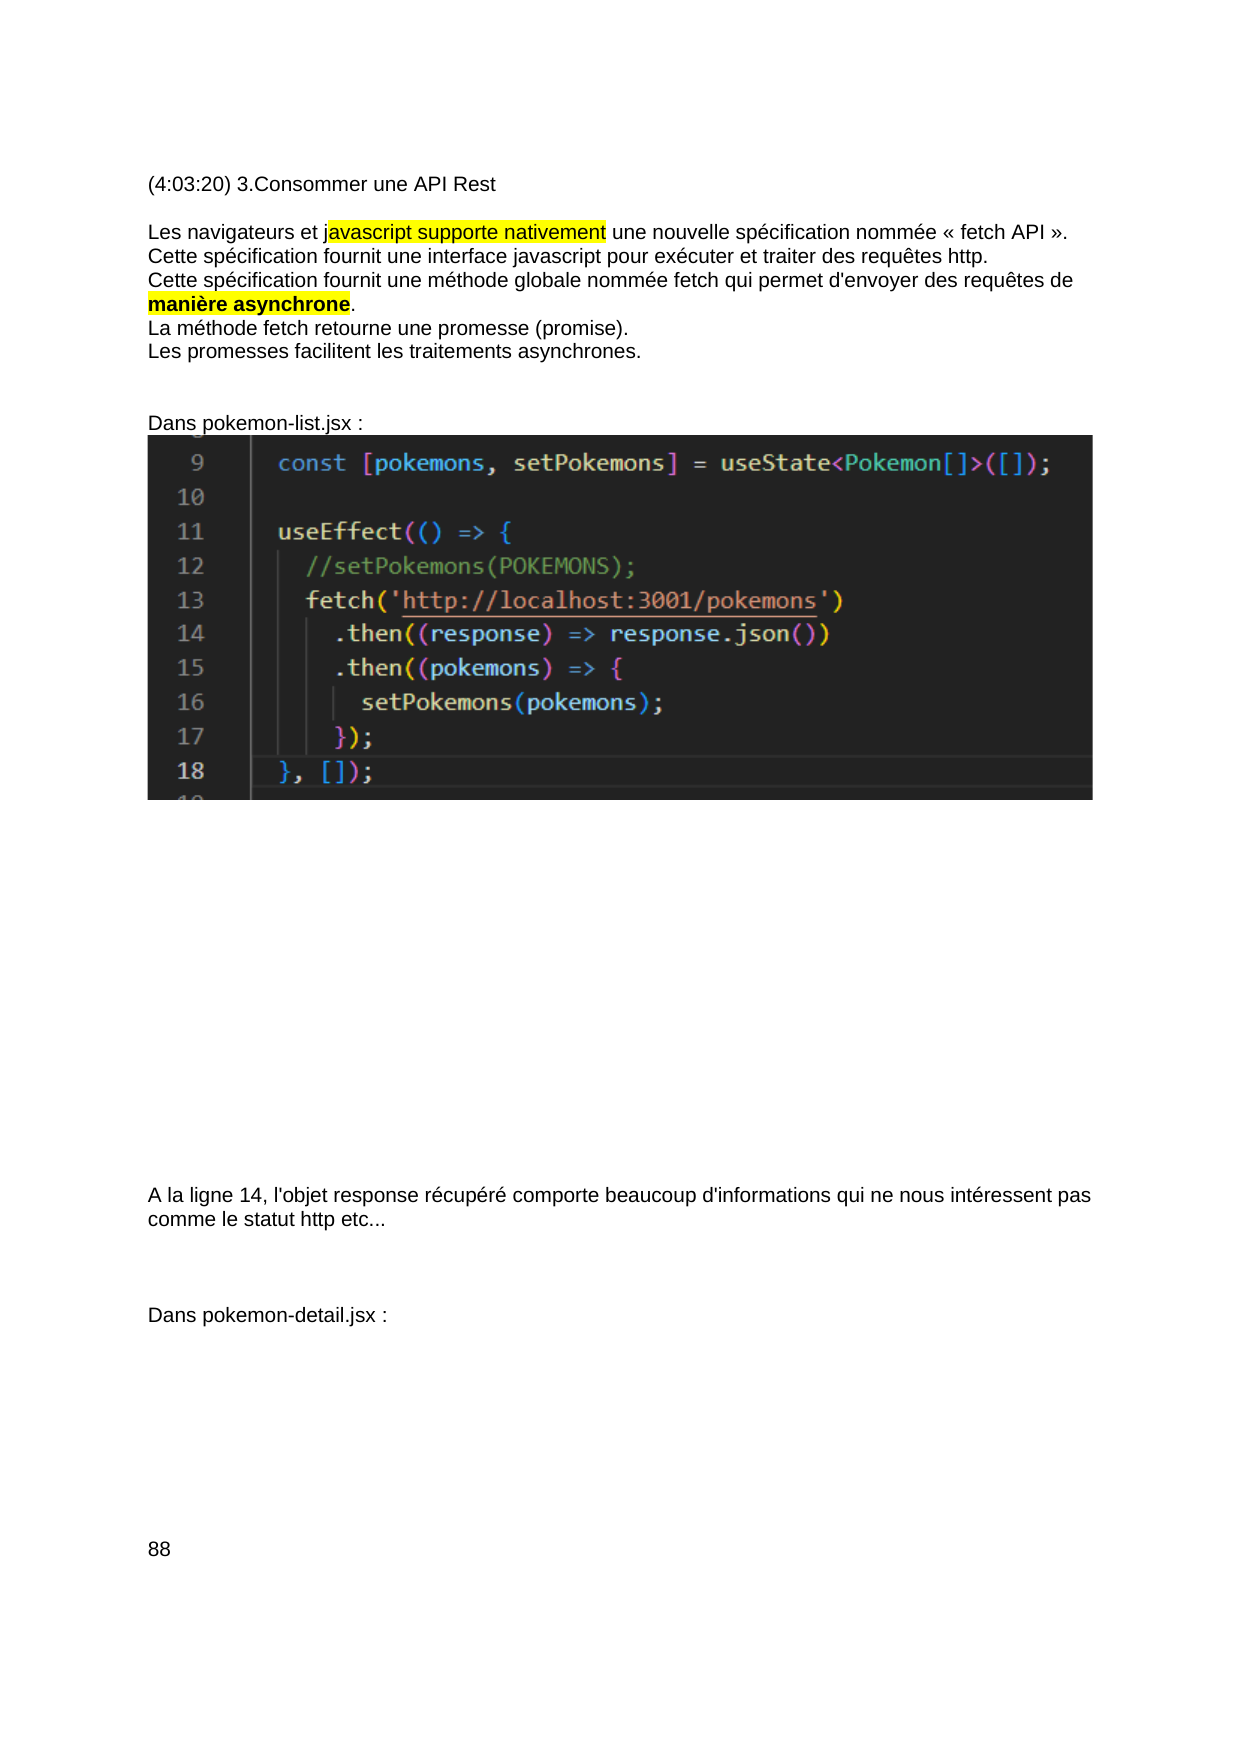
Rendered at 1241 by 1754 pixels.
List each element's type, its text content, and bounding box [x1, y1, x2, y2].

text Cette spécification fournit une interface javascript pour exécuter et traiter des requêtes http. [148, 243, 1093, 267]
text Les promesses facilitent les traitements asynchrones. [148, 339, 1093, 363]
text Dans pokemon-detail.jsx : [148, 1303, 1093, 1327]
picture [147, 435, 1093, 800]
text Dans pokemon-list.jsx : [148, 411, 1093, 435]
text Les navigateurs et javascript supporte nativement une nouvelle spécification nommée « fetch API ». [148, 219, 1093, 243]
text Cette spécification fournit une méthode globale nommée fetch qui permet d'envoyer des requêtes de manière asynchrone. [148, 267, 1093, 315]
text A la ligne 14, l'objet response récupéré comporte beaucoup d'informations qui ne nous intéressent pas comme le statut http etc... [148, 1183, 1093, 1231]
text La méthode fetch retourne une promesse (promise). [148, 315, 1093, 339]
text (4:03:20) 3.Consommer une API Rest [148, 172, 1093, 196]
